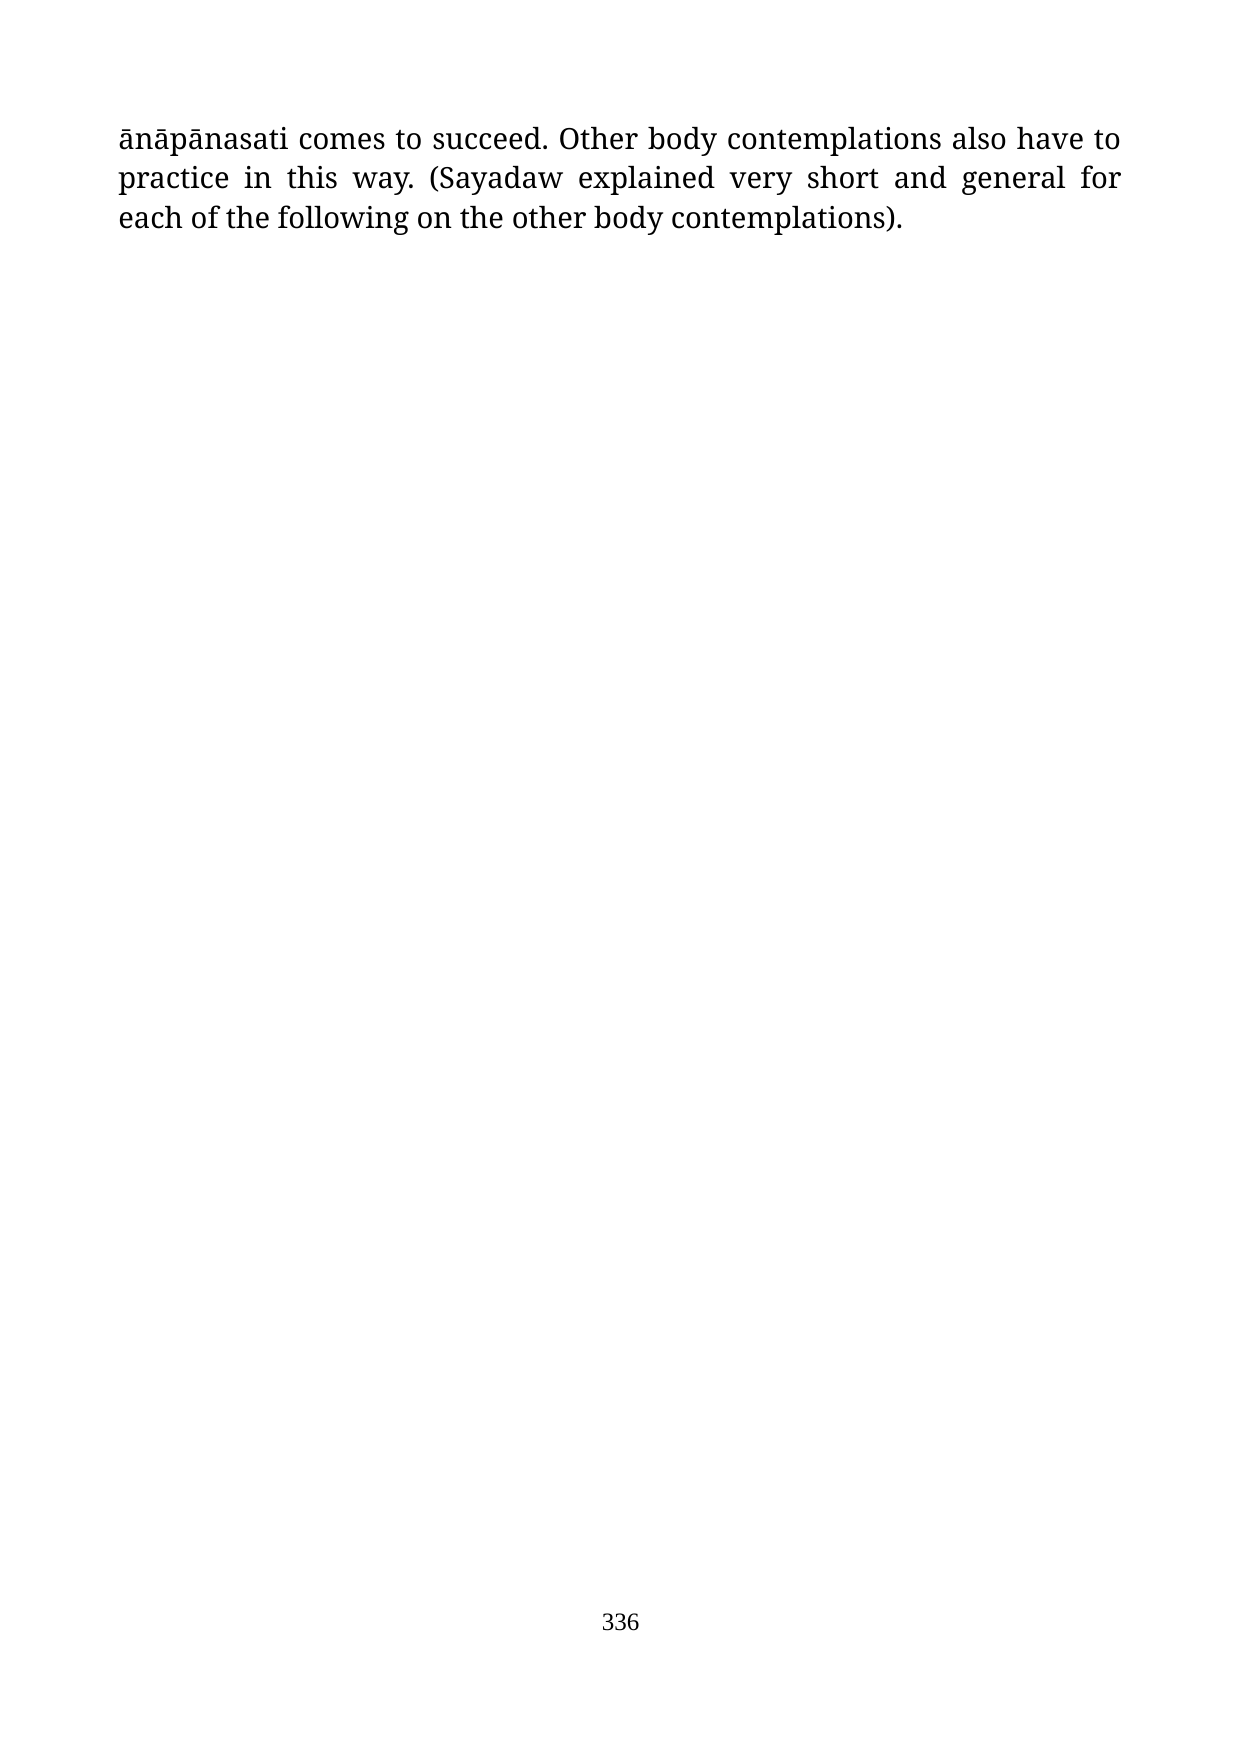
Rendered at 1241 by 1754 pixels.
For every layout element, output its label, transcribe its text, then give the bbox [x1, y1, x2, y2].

text ānāpānasati comes to succeed. Other body contemplations also have to practice in this way. (Sayadaw explained very short and general for each of the following on the other body contemplations). [118, 118, 1122, 237]
